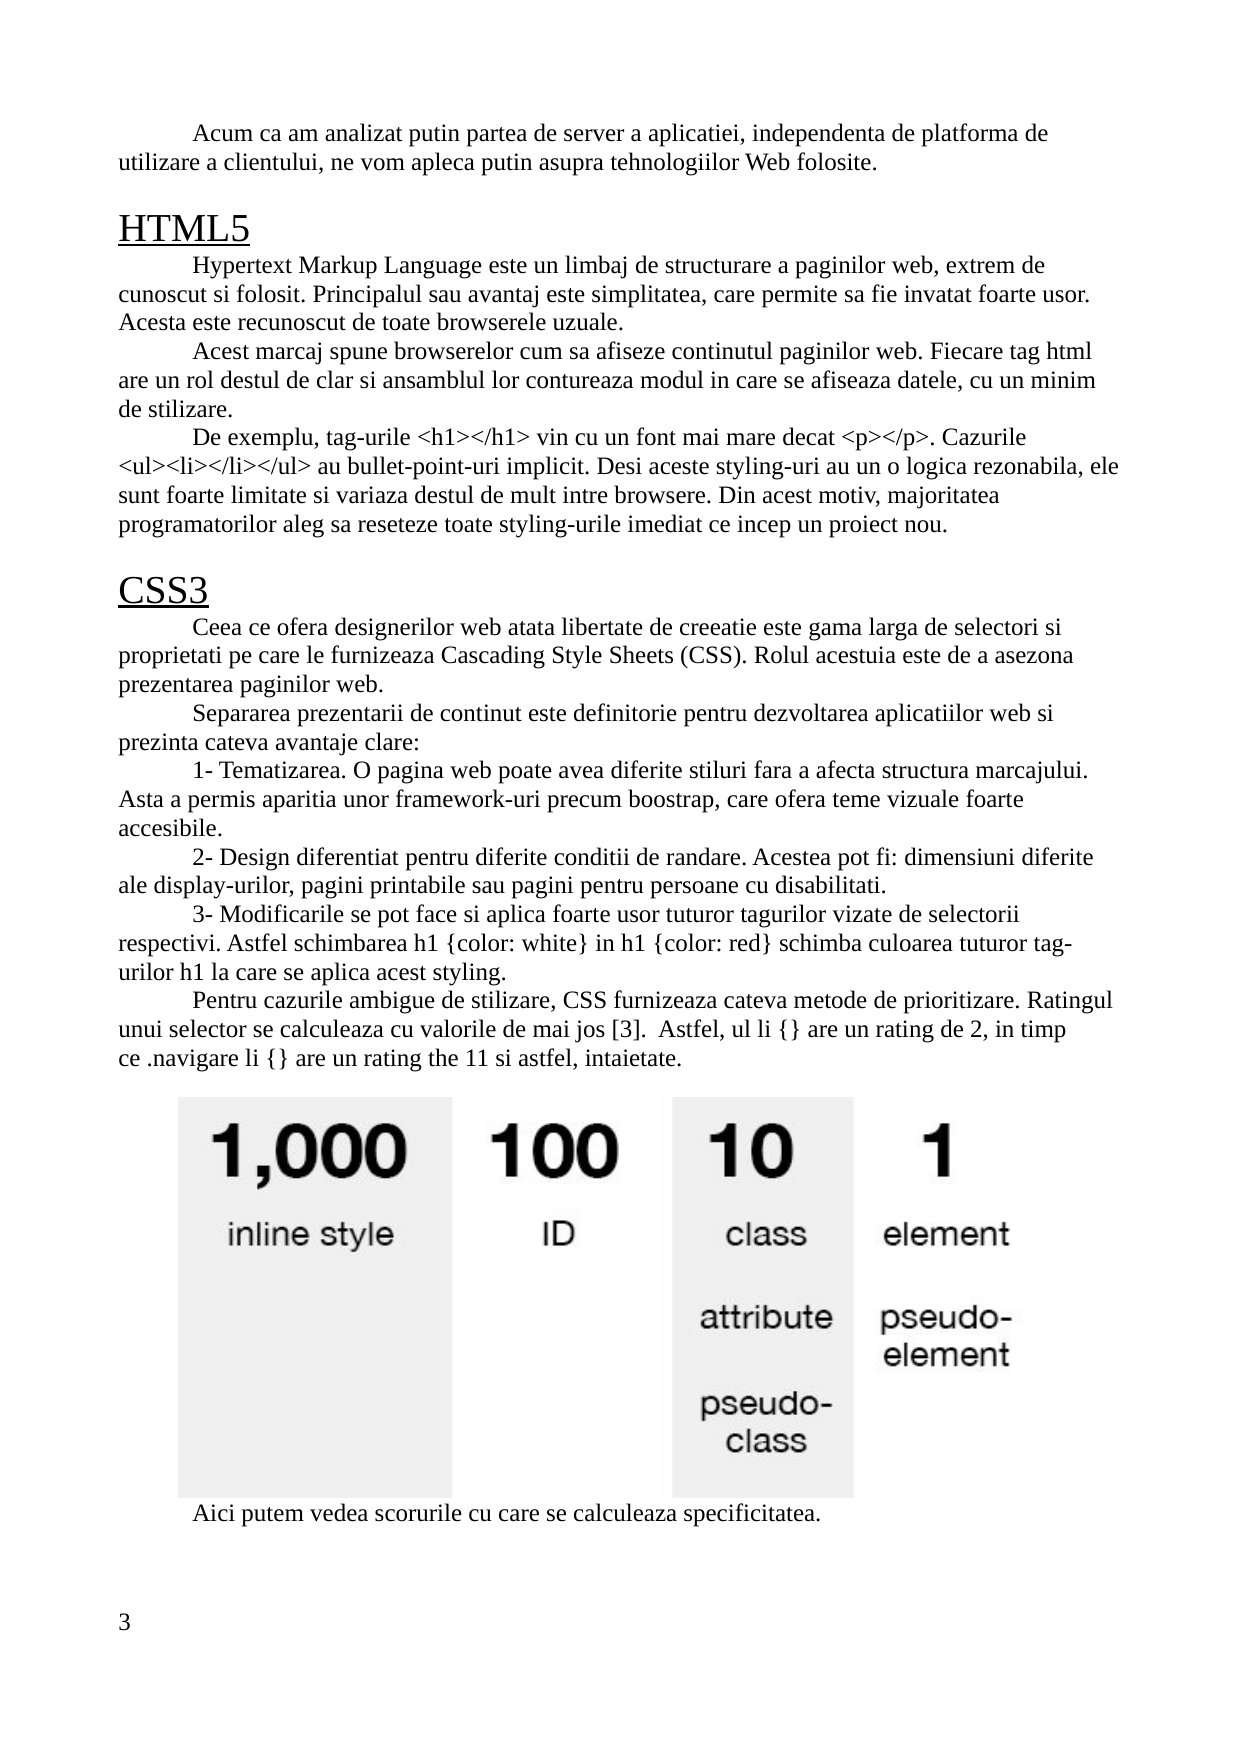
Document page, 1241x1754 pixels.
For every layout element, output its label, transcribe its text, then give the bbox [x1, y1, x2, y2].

text Aici putem vedea scorurile cu care se calculeaza specificitatea. [118, 1072, 1122, 1527]
text Hypertext Markup Language este un limbaj de structurare a paginilor web, extrem de cunoscut si folosit. Principalul sau avantaj este simplitatea, care permite sa fie invatat foarte usor. Acesta este recunoscut de toate browserele uzuale. [118, 250, 1122, 336]
text 1- Tematizarea. O pagina web poate avea diferite stiluri fara a afecta structura marcajului. Asta a permis aparitia unor framework-uri precum boostrap, care ofera teme vizuale foarte accesibile. [118, 755, 1122, 842]
text Pentru cazurile ambigue de stilizare, CSS furnizeaza cateva metode de prioritizare. Ratingul unui selector se calculeaza cu valorile de mai jos [3]. Astfel, ul li {} are un rating de 2, in timp ce .navigare li {} are un rating the 11 si astfel, intaietate. [118, 985, 1122, 1072]
text Separarea prezentarii de continut este definitorie pentru dezvoltarea aplicatiilor web si prezinta cateva avantaje clare: [118, 698, 1122, 755]
text Ceea ce ofera designerilor web atata libertate de creeatie este gama larga de selectori si proprietati pe care le furnizeaza Cascading Style Sheets (CSS). Rolul acestuia este de a asezona prezentarea paginilor web. [118, 612, 1122, 698]
text 3- Modificarile se pot face si aplica foarte usor tuturor tagurilor vizate de selectorii respectivi. Astfel schimbarea h1 {color: white} in h1 {color: red} schimba culoarea tuturor tag-urilor h1 la care se aplica acest styling. [118, 899, 1122, 985]
text De exemplu, tag-urile <h1></h1> vin cu un font mai mare decat <p></p>. Cazurile <ul><li></li></ul> au bullet-point-uri implicit. Desi aceste styling-uri au un o logica rezonabila, ele sunt foarte limitate si variaza destul de mult intre browsere. Din acest motiv, majoritatea programatorilor aleg sa reseteze toate styling-urile imediat ce incep un proiect nou. [118, 422, 1122, 537]
text HTML5 [118, 204, 1122, 250]
text Acest marcaj spune browserelor cum sa afiseze continutul paginilor web. Fiecare tag html are un rol destul de clar si ansamblul lor contureaza modul in care se afiseaza datele, cu un minim de stilizare. [118, 336, 1122, 422]
text 2- Design diferentiat pentru diferite conditii de randare. Acestea pot fi: dimensiuni diferite ale display-urilor, pagini printabile sau pagini pentru persoane cu disabilitati. [118, 842, 1122, 899]
text Acum ca am analizat putin partea de server a aplicatiei, independenta de platforma de utilizare a clientului, ne vom apleca putin asupra tehnologiilor Web folosite. [118, 118, 1122, 176]
picture [177, 1097, 1034, 1498]
text CSS3 [118, 566, 1122, 612]
